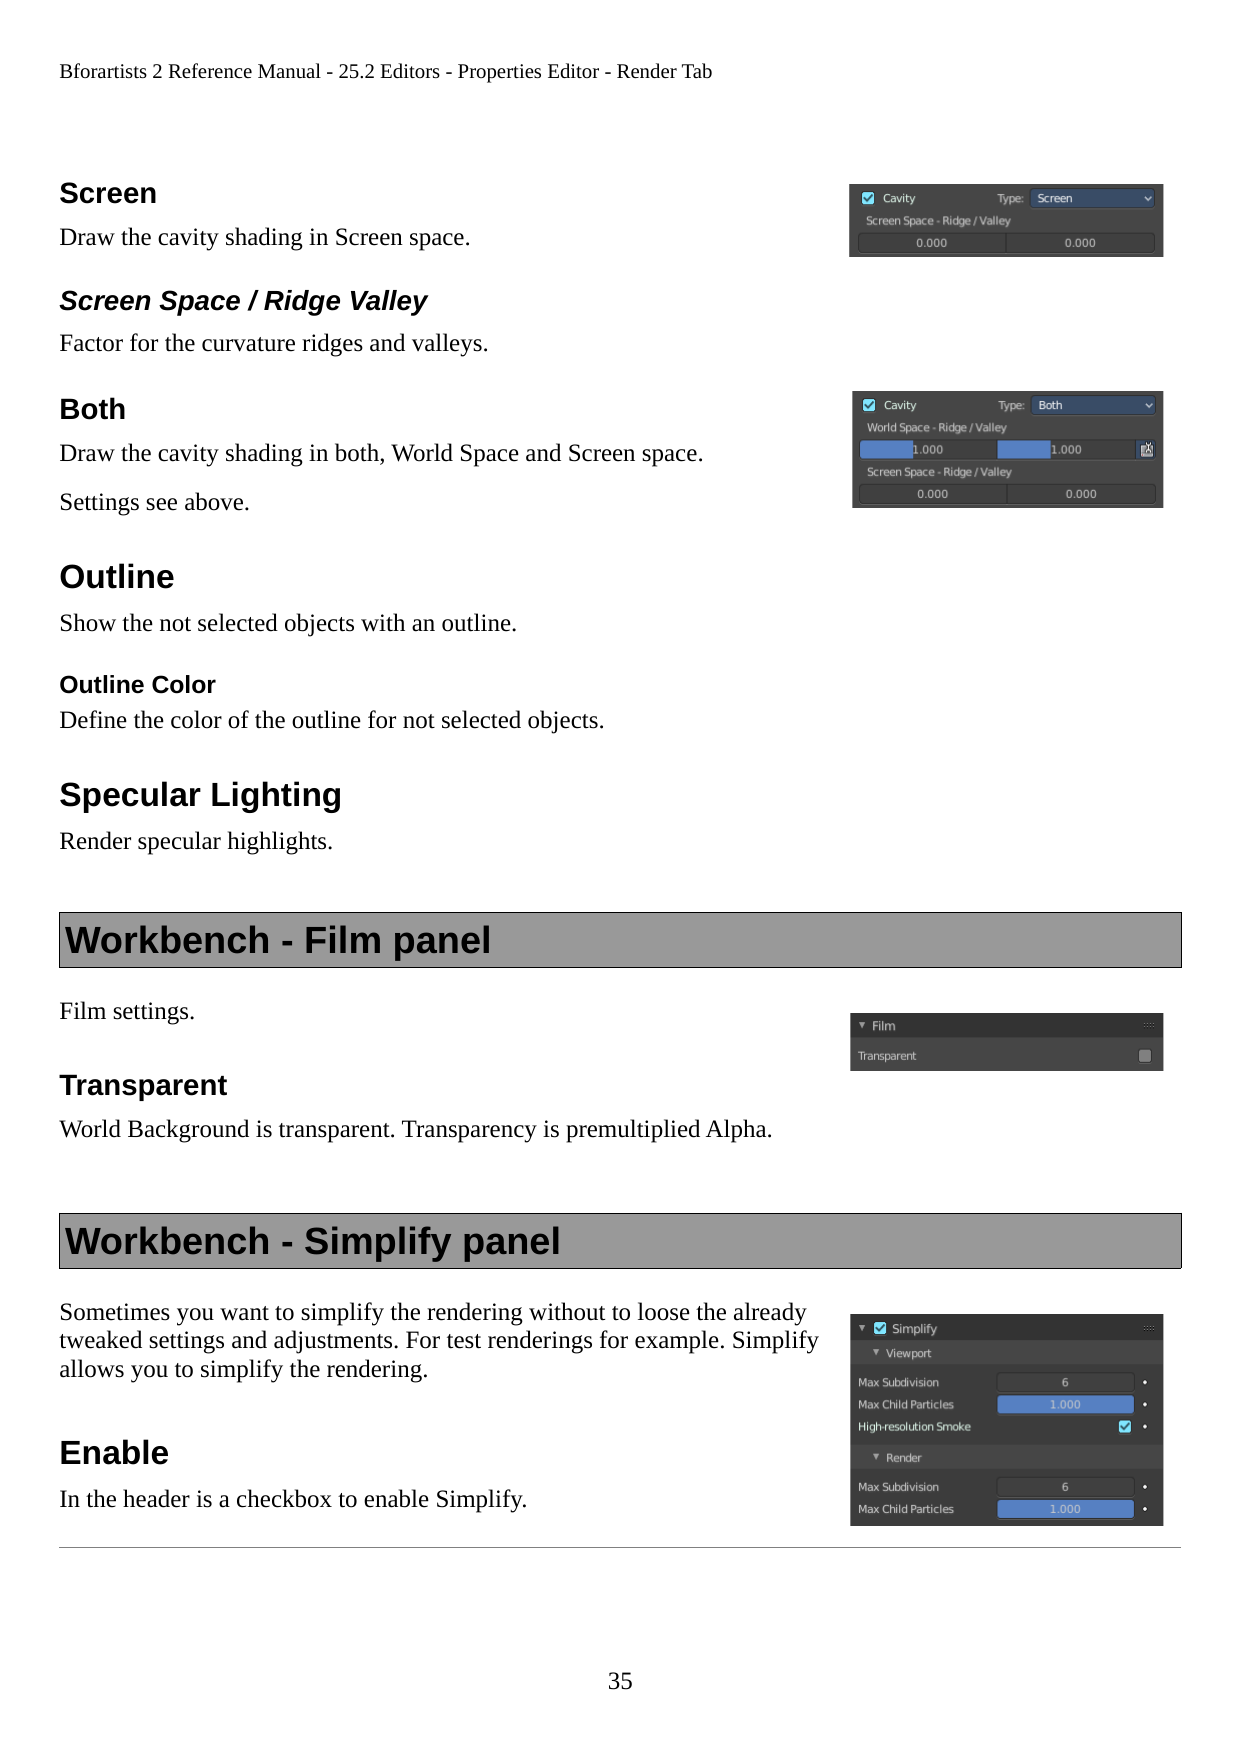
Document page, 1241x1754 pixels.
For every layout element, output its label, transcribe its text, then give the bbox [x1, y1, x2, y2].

subtitle Enable [59, 1432, 850, 1471]
table_header Workbench - Simplify panel [60, 1214, 1181, 1268]
text Show the not selected objects with an outline. [59, 608, 1181, 637]
subtitle Specular Lighting [59, 775, 1181, 813]
text Settings see above. [59, 487, 1181, 516]
text Render specular highlights. [59, 826, 1181, 854]
subtitle Outline [59, 557, 1181, 596]
subtitle Transparent [59, 1068, 1181, 1102]
subtitle Outline Color [59, 670, 1181, 698]
picture [852, 391, 1164, 508]
text Factor for the curvature ridges and valleys. [59, 328, 1181, 357]
subtitle Screen [59, 176, 1181, 210]
text Film settings. [59, 996, 1181, 1025]
picture [849, 184, 1164, 257]
picture [850, 1013, 1164, 1071]
subtitle Screen Space / Ridge Valley [59, 284, 1181, 316]
text In the header is a checkbox to enable Simplify. [59, 1484, 850, 1512]
subtitle Both [59, 392, 852, 426]
text Draw the cavity shading in Screen space. [59, 222, 849, 251]
text Draw the cavity shading in both, World Space and Screen space. [59, 438, 852, 467]
text Define the color of the outline for not selected objects. [59, 705, 1181, 733]
text Sometimes you want to simplify the rendering without to loose the already tweaked settings and adjustments. For test renderings for example. Simplify allows you to simplify the rendering. [59, 1297, 1181, 1383]
table_header Workbench - Film panel [60, 913, 1181, 967]
subtitle [1164, 1432, 1181, 1471]
picture [850, 1314, 1164, 1526]
subtitle [1164, 392, 1181, 426]
text World Background is transparent. Transparency is premultiplied Alpha. [59, 1114, 1181, 1143]
